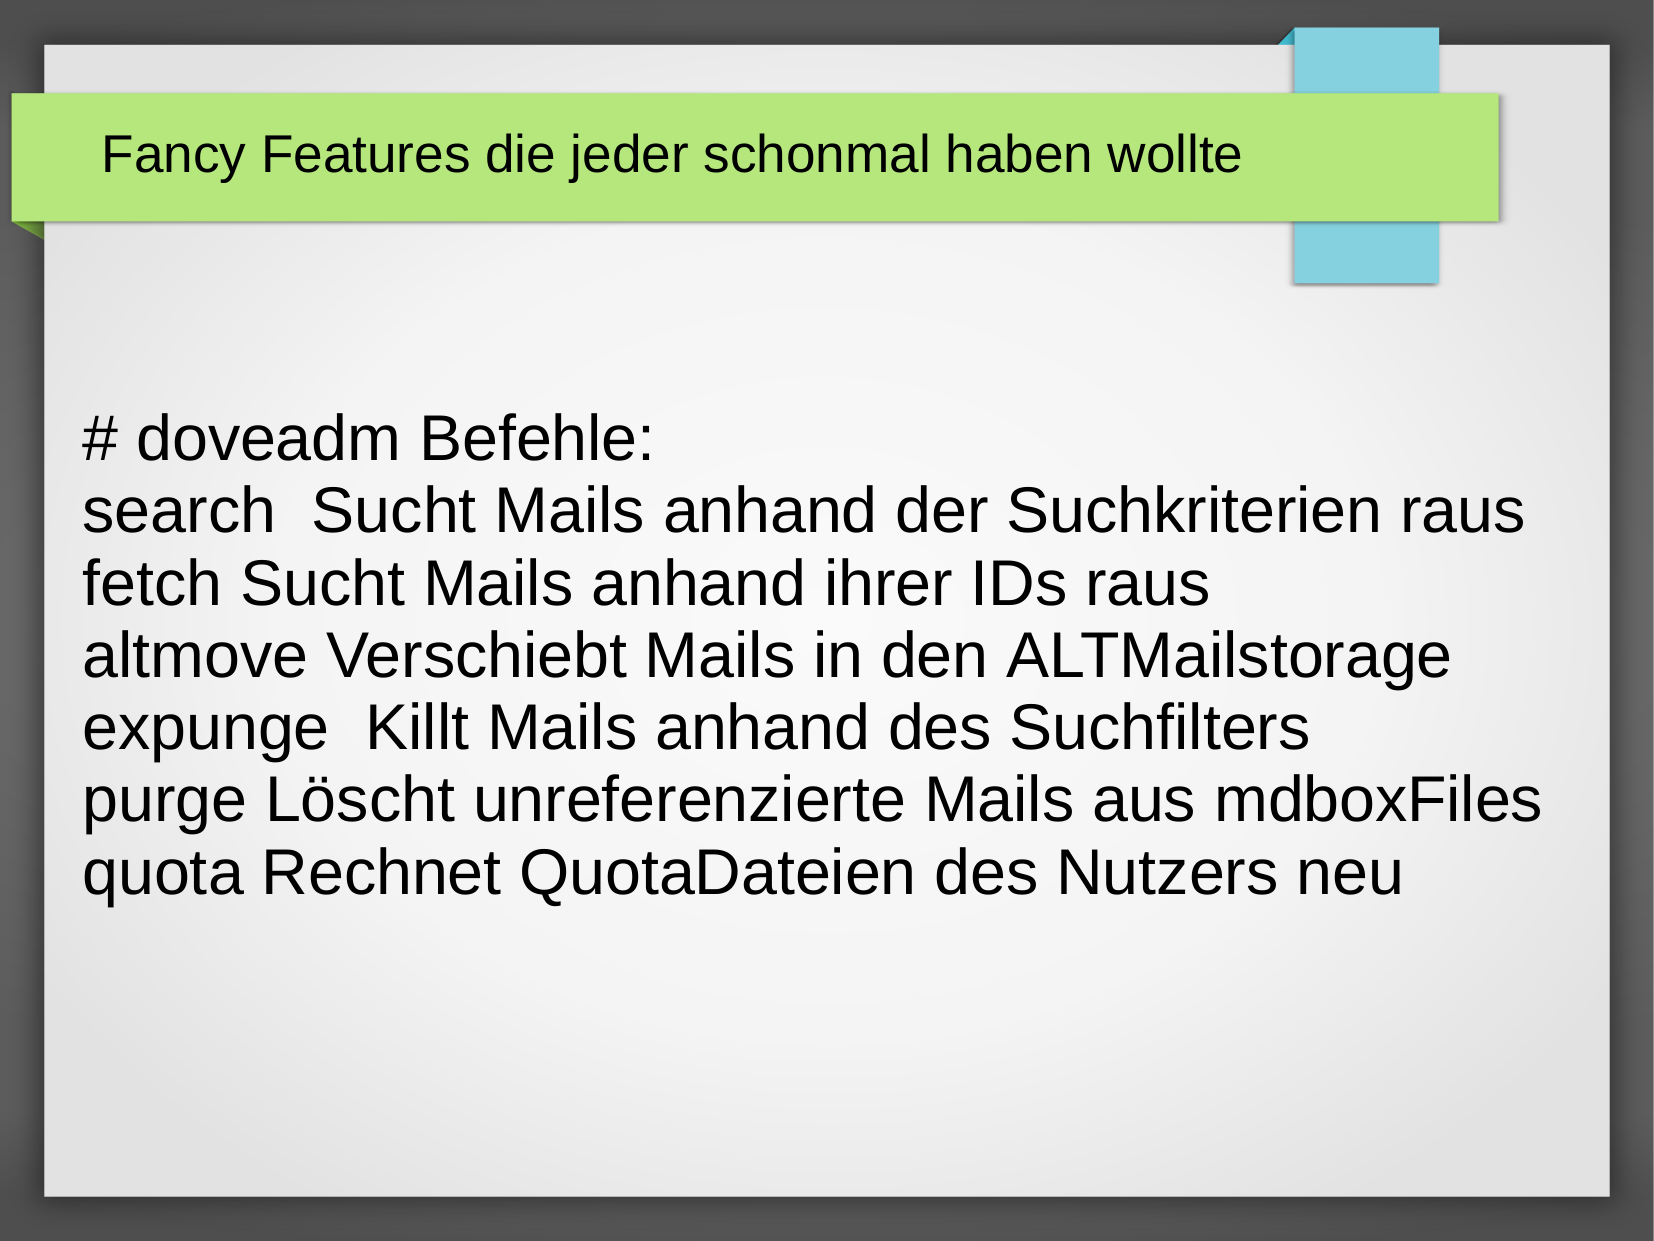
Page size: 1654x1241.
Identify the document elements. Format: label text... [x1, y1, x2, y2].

subtitle # doveadm Befehle: search Sucht Mails anhand der Suchkriterien raus fetch Sucht Mails anhand ihrer IDs raus altmove Verschiebt Mails in den ALT­Mailstorage expunge Killt Mails anhand des Suchfilters purge Löscht unreferenzierte Mails aus mdbox­Files quota Rechnet Quota­Dateien des Nutzers neu [82, 167, 1571, 1143]
picture [0, 0, 1654, 1241]
title Fancy Features die jeder schonmal haben wollte [82, 91, 1264, 167]
